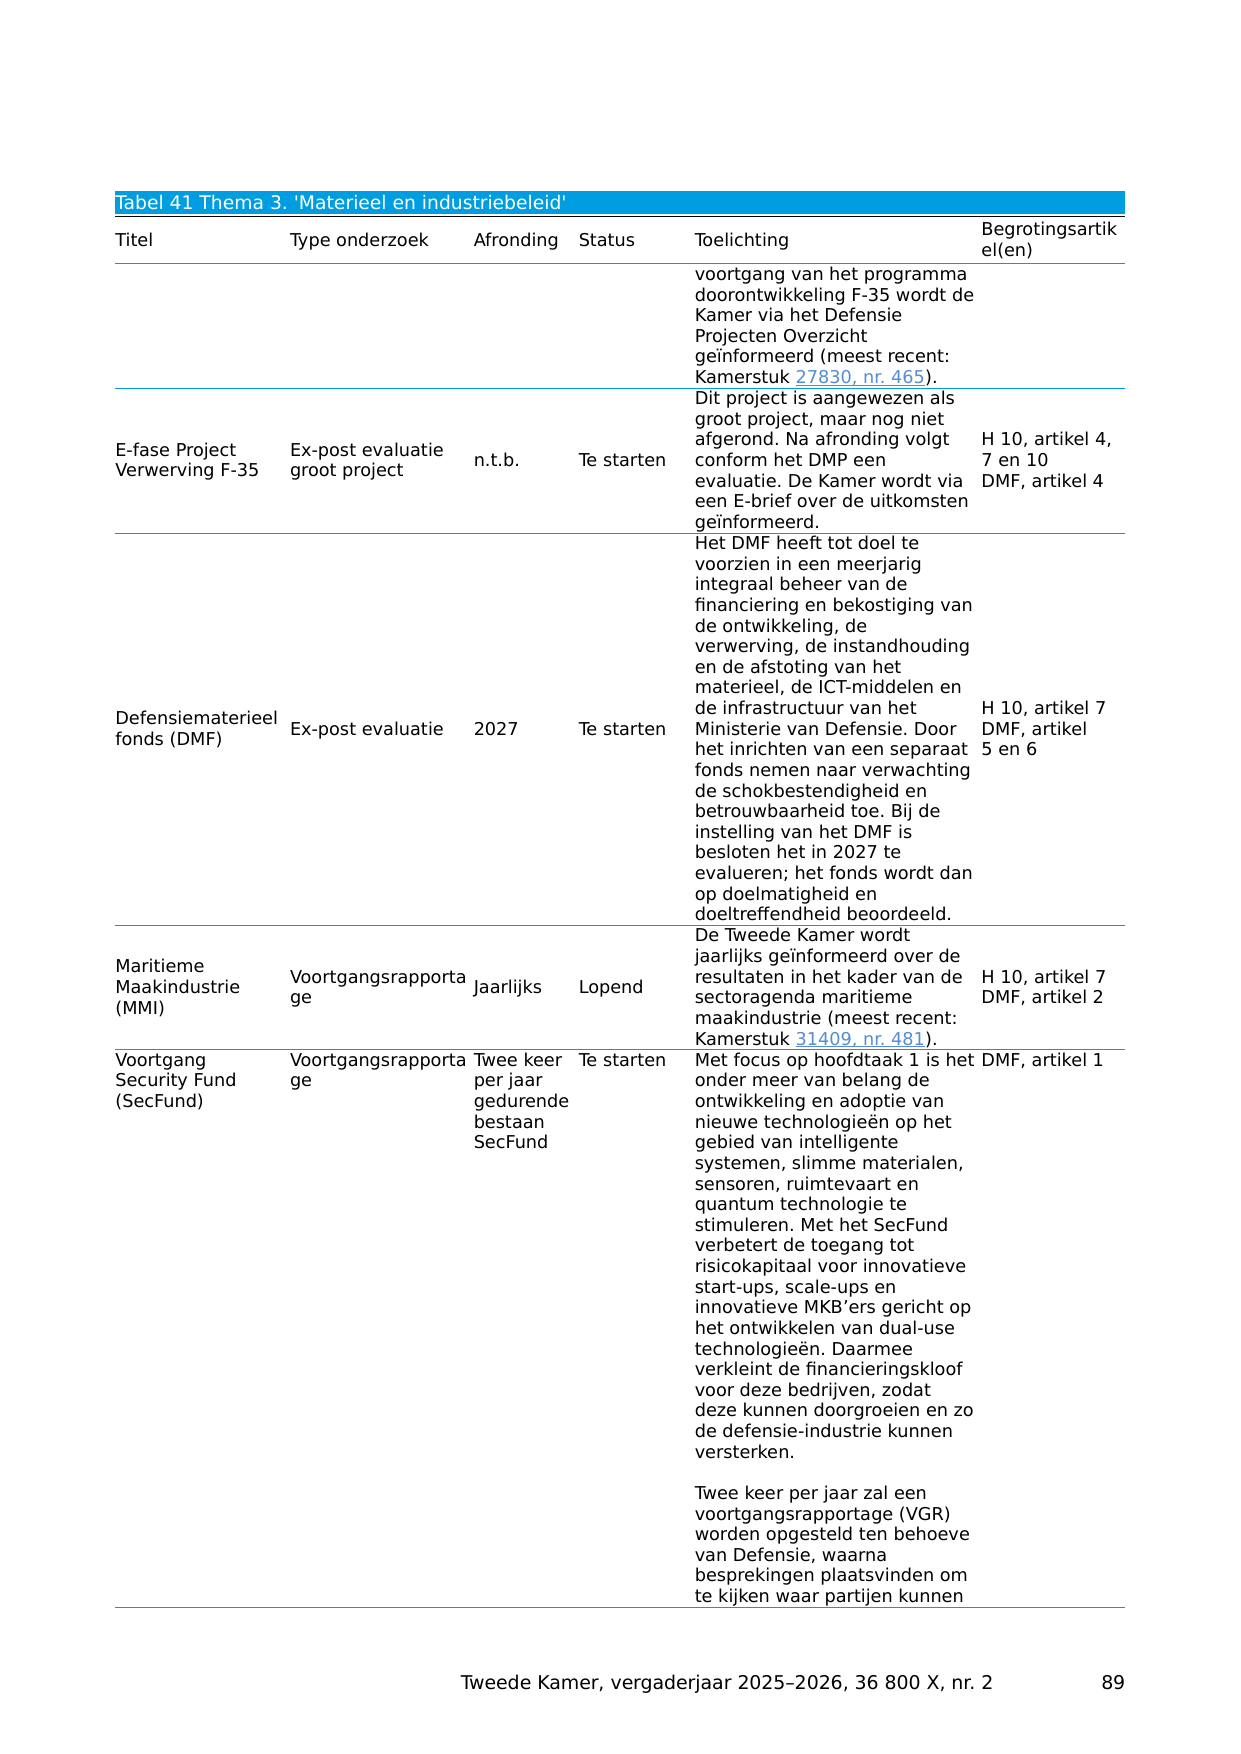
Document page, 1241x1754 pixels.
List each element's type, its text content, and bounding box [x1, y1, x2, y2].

table_cell E-fase Project Verwerving F-35 [115, 389, 287, 532]
table_cell Voortgangsrapportage [287, 926, 471, 1049]
table_cell H 10, artikel 7 DMF, artikel 5 en 6 [978, 534, 1125, 925]
table_cell [978, 264, 1125, 388]
table_cell Ex-post evaluatie groot project [287, 389, 471, 532]
table_cell Jaarlijks [471, 926, 576, 1049]
table_cell Het DMF heeft tot doel te voorzien in een meerjarig integraal beheer van de financiering en bekostiging van de ontwikkeling, de verwerving, de instandhouding en de afstoting van het materieel, de ICT-middelen en de infrastructuur van het Ministerie van Defensie. Door het inrichten van een separaat fonds nemen naar verwachting de schokbestendigheid en betrouwbaarheid toe. Bij de instelling van het DMF is besloten het in 2027 te evalueren; het fonds wordt dan op doelmatigheid en doeltreffendheid beoordeeld. [692, 534, 978, 925]
table_cell Te starten [576, 389, 692, 532]
table_cell Maritieme Maakindustrie (MMI) [115, 926, 287, 1049]
table_cell Te starten [576, 1050, 692, 1607]
table_cell Twee keer per jaar gedurende bestaan SecFund [471, 1050, 576, 1607]
table_cell [287, 264, 471, 388]
table_cell De Tweede Kamer wordt jaarlijks geïnformeerd over de resultaten in het kader van de sectoragenda maritieme maakindustrie (meest recent: Kamerstuk 31409, nr. 481). [692, 926, 978, 1049]
table_cell Voortgang Security Fund (SecFund) [115, 1050, 287, 1607]
table_cell Ex-post evaluatie [287, 534, 471, 925]
table_cell n.t.b. [471, 389, 576, 532]
table_cell Voortgangsrapportage [287, 1050, 471, 1607]
table_cell DMF, artikel 1 [978, 1050, 1125, 1607]
table_cell Afronding [471, 217, 576, 263]
table_cell [471, 264, 576, 388]
table_cell [115, 264, 287, 388]
table_cell H 10, artikel 4, 7 en 10 DMF, artikel 4 [978, 389, 1125, 532]
table_cell Begrotingsartikel(en) [978, 217, 1125, 263]
table_cell Lopend [576, 926, 692, 1049]
table_cell H 10, artikel 7 DMF, artikel 2 [978, 926, 1125, 1049]
table_cell Toelichting [692, 217, 978, 263]
table_cell Titel [115, 217, 287, 263]
table_cell Status [576, 217, 692, 263]
table_cell Type onderzoek [287, 217, 471, 263]
table_cell Defensiematerieelfonds (DMF) [115, 534, 287, 925]
table_cell Dit project is aangewezen als groot project, maar nog niet afgerond. Na afronding volgt conform het DMP een evaluatie. De Kamer wordt via een E-brief over de uitkomsten geïnformeerd. [692, 389, 978, 532]
table_cell Met focus op hoofdtaak 1 is het onder meer van belang de ontwikkeling en adoptie van nieuwe technologieën op het gebied van intelligente systemen, slimme materialen, sensoren, ruimtevaart en quantum technologie te stimuleren. Met het SecFund verbetert de toegang tot risicokapitaal voor innovatieve start-ups, scale-ups en innovatieve MKB’ers gericht op het ontwikkelen van dual-use technologieën. Daarmee verkleint de financieringskloof voor deze bedrijven, zodat deze kunnen doorgroeien en zo de defensie-industrie kunnen versterken. Twee keer per jaar zal een voortgangsrapportage (VGR) worden opgesteld ten behoeve van Defensie, waarna besprekingen plaatsvinden om te kijken waar partijen kunnen [692, 1050, 978, 1607]
table_cell [576, 264, 692, 388]
table_cell 2027 [471, 534, 576, 925]
table_cell Te starten [576, 534, 692, 925]
table_cell voortgang van het programma doorontwikkeling F-35 wordt de Kamer via het Defensie Projecten Overzicht geïnformeerd (meest recent: Kamerstuk 27830, nr. 465). [692, 264, 978, 388]
